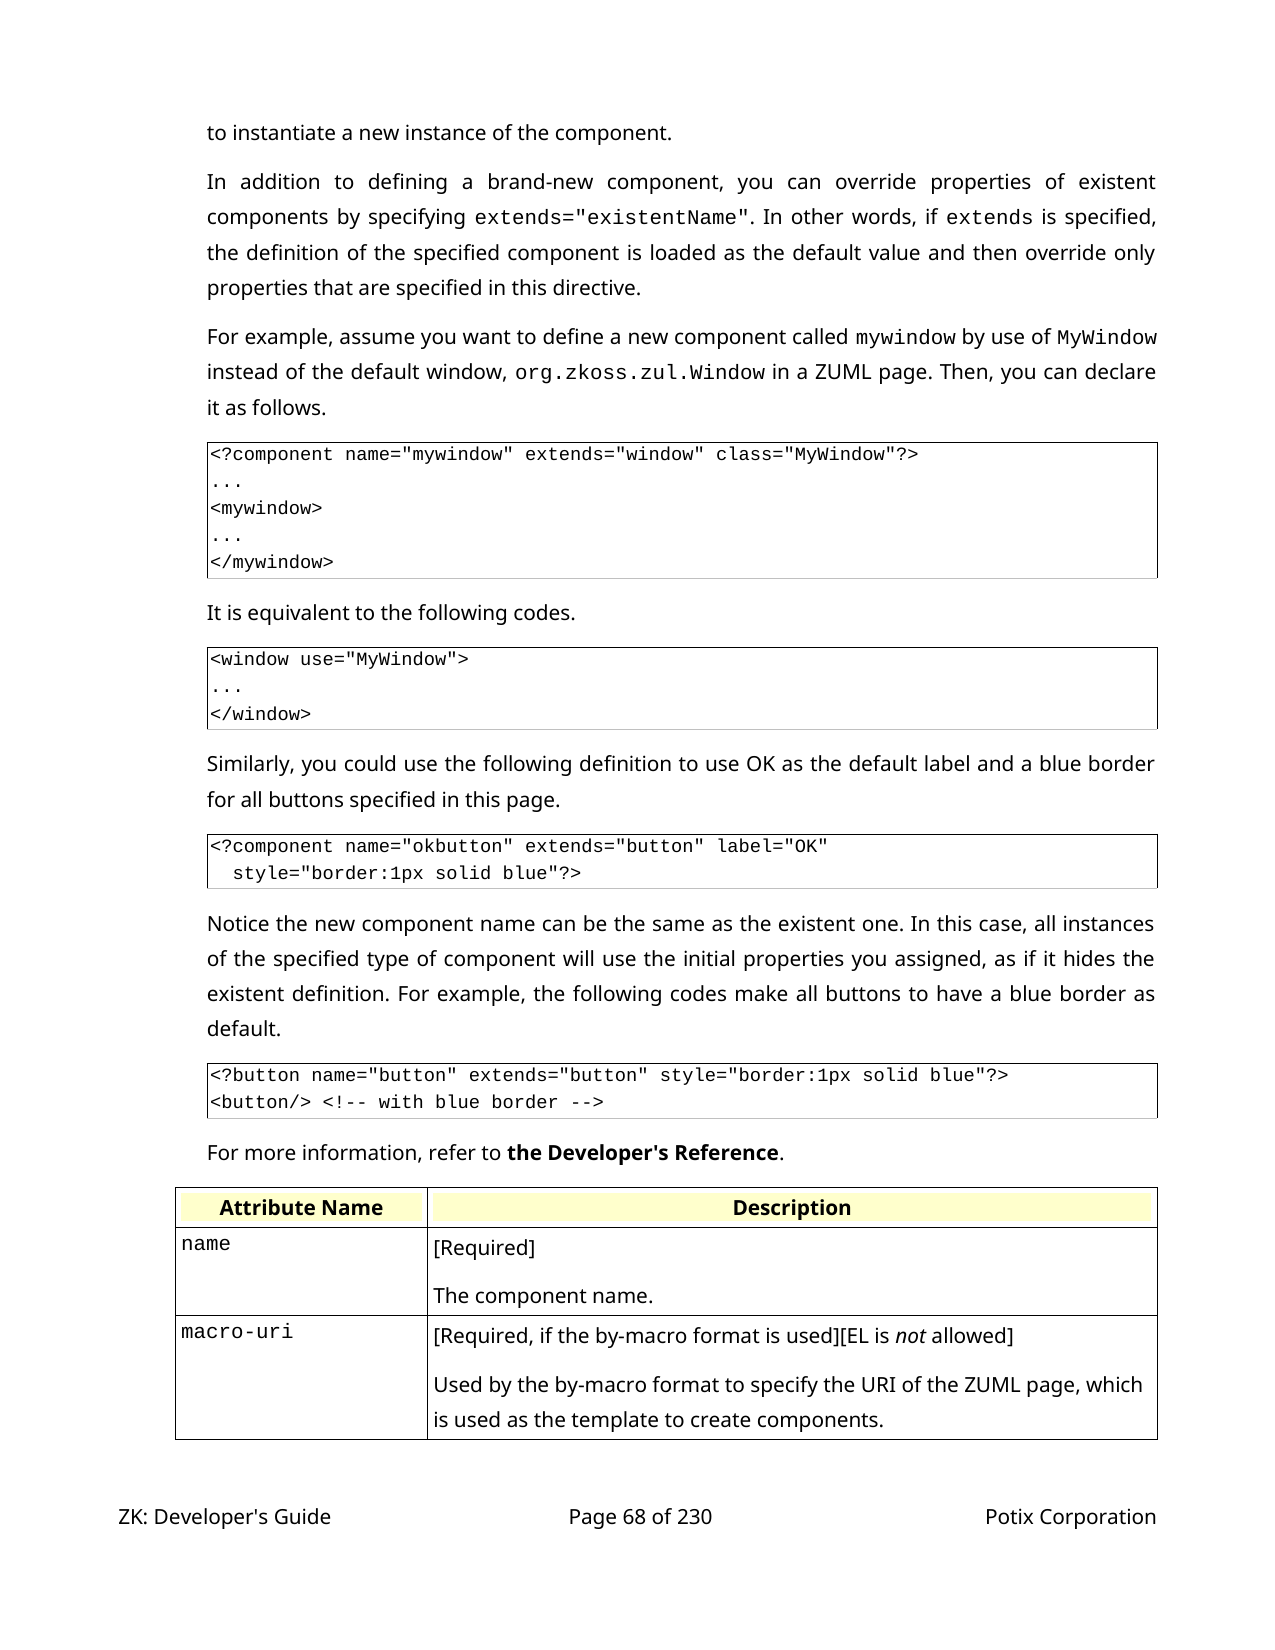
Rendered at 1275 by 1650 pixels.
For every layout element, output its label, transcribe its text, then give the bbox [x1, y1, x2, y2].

text to instantiate a new instance of the component. [207, 118, 1157, 146]
text Similarly, you could use the following definition to use OK as the default label and a blue border for all buttons specified in this page. [207, 749, 1157, 813]
text <button/> <!-- with blue border --> [208, 1090, 1157, 1118]
text <window use="MyWindow"> [208, 648, 1157, 671]
table_header Attribute Name [176, 1188, 427, 1227]
text </window> [208, 702, 1157, 729]
table_cell name [176, 1228, 427, 1315]
text <?component name="okbutton" extends="button" label="OK" [208, 835, 1157, 858]
text ... [208, 674, 1157, 699]
text <mywindow> [208, 496, 1157, 520]
text It is equivalent to the following codes. [207, 598, 1157, 627]
text style="border:1px solid blue"?> [208, 861, 1157, 888]
text <?button name="button" extends="button" style="border:1px solid blue"?> [208, 1064, 1157, 1087]
table_cell [Required, if the by-macro format is used][EL is not allowed] Used by the by-macro format to specify the URI of the ZUML page, which is used as the template to create components. [428, 1316, 1157, 1439]
text ... [208, 523, 1157, 547]
text In addition to defining a brand-new component, you can override properties of existent components by specifying extends="existentName". In other words, if extends is specified, the definition of the specified component is loaded as the default value and then override only properties that are specified in this directive. [207, 167, 1157, 301]
text ... [208, 469, 1157, 493]
table_cell macro-uri [176, 1316, 427, 1439]
text For more information, refer to the Developer's Reference. [207, 1138, 1157, 1166]
text For example, assume you want to define a new component called mywindow by use of MyWindow instead of the default window, org.zkoss.zul.Window in a ZUML page. Then, you can declare it as follows. [207, 322, 1157, 421]
text </mywindow> [208, 550, 1157, 578]
table_header Description [428, 1188, 1157, 1227]
text Notice the new component name can be the same as the existent one. In this case, all instances of the specified type of component will use the initial properties you assigned, as if it hides the existent definition. For example, the following codes make all buttons to have a blue border as default. [207, 909, 1157, 1042]
table_cell [Required] The component name. [428, 1228, 1157, 1315]
text <?component name="mywindow" extends="window" class="MyWindow"?> [208, 443, 1157, 466]
